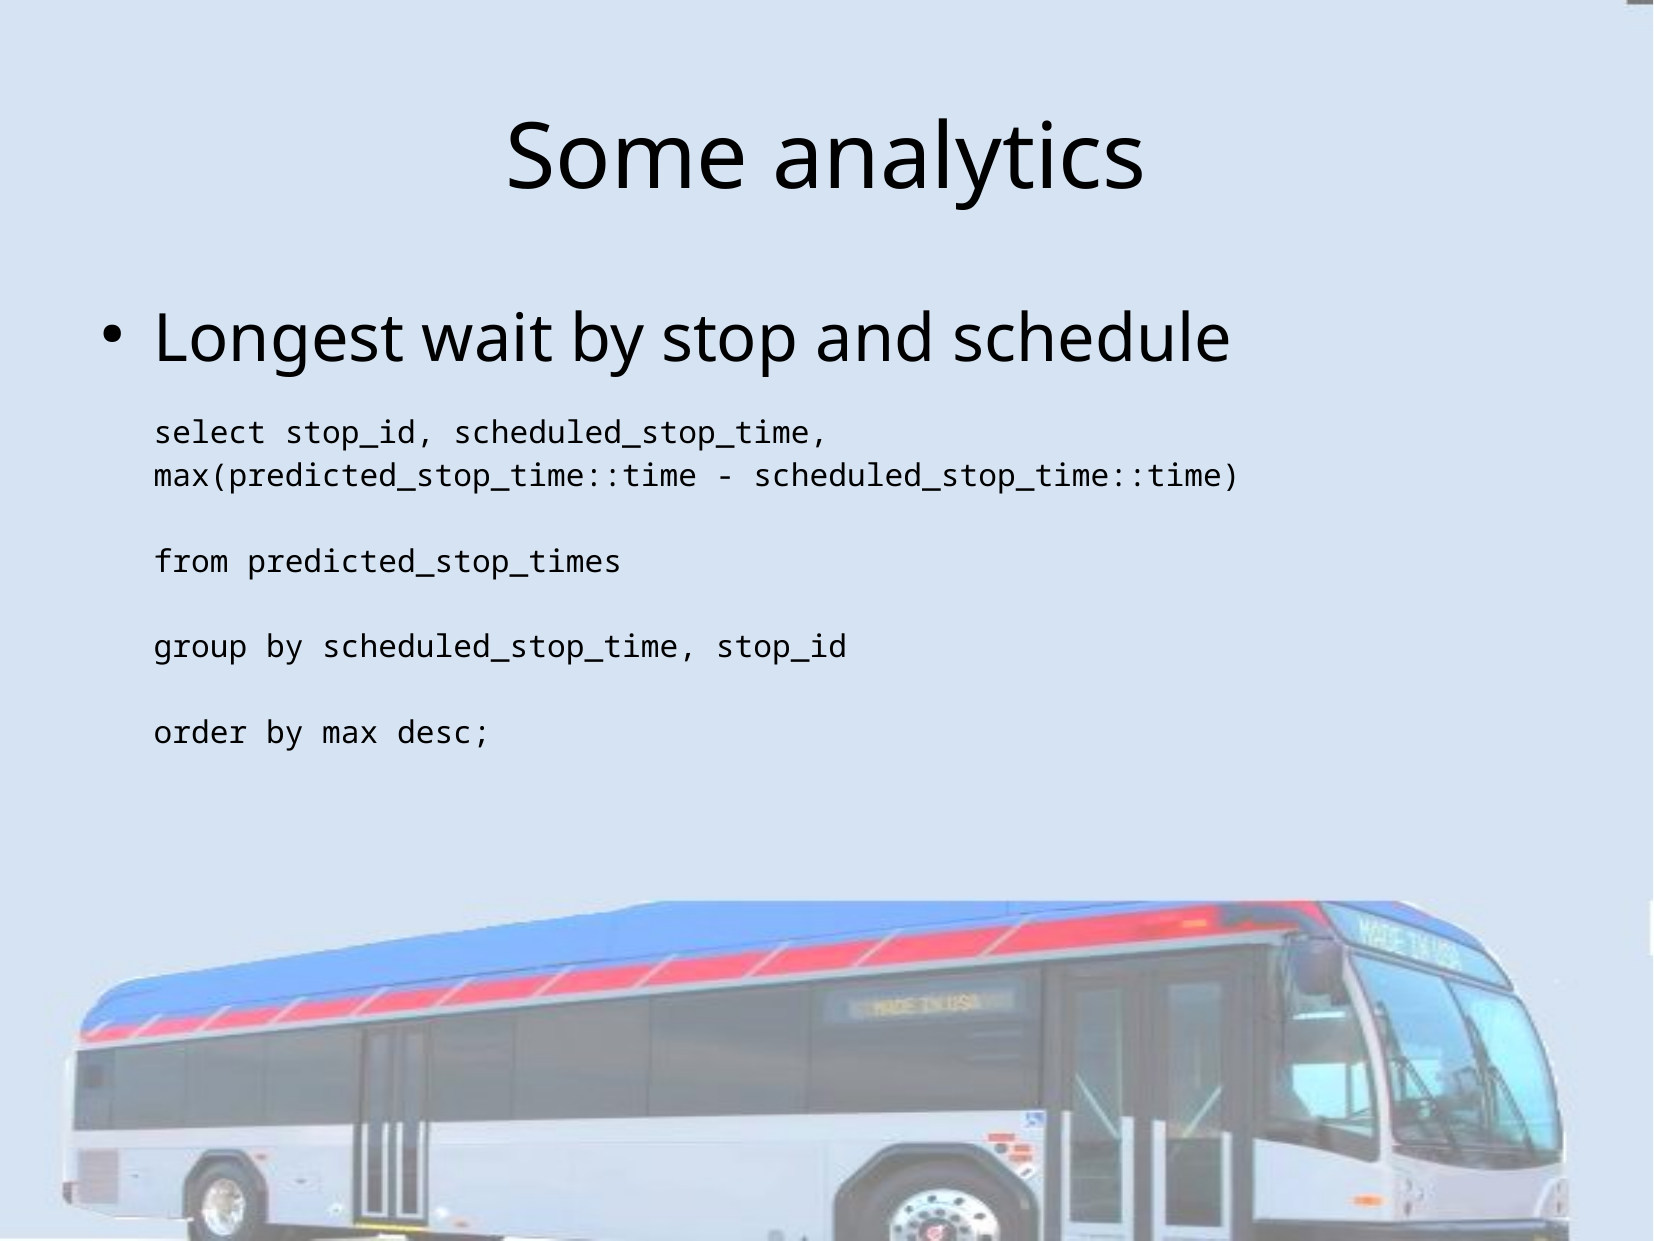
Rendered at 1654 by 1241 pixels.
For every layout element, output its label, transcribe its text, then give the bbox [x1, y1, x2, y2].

list Longest wait by stop and schedule select stop_id, scheduled_stop_time, max(predicted_stop_time::time - scheduled_stop_time::time) from predicted_stop_times group by scheduled_stop_time, stop_id order by max desc; [82, 290, 1571, 1010]
picture [0, 0, 1654, 1241]
title Some analytics [82, 49, 1571, 257]
